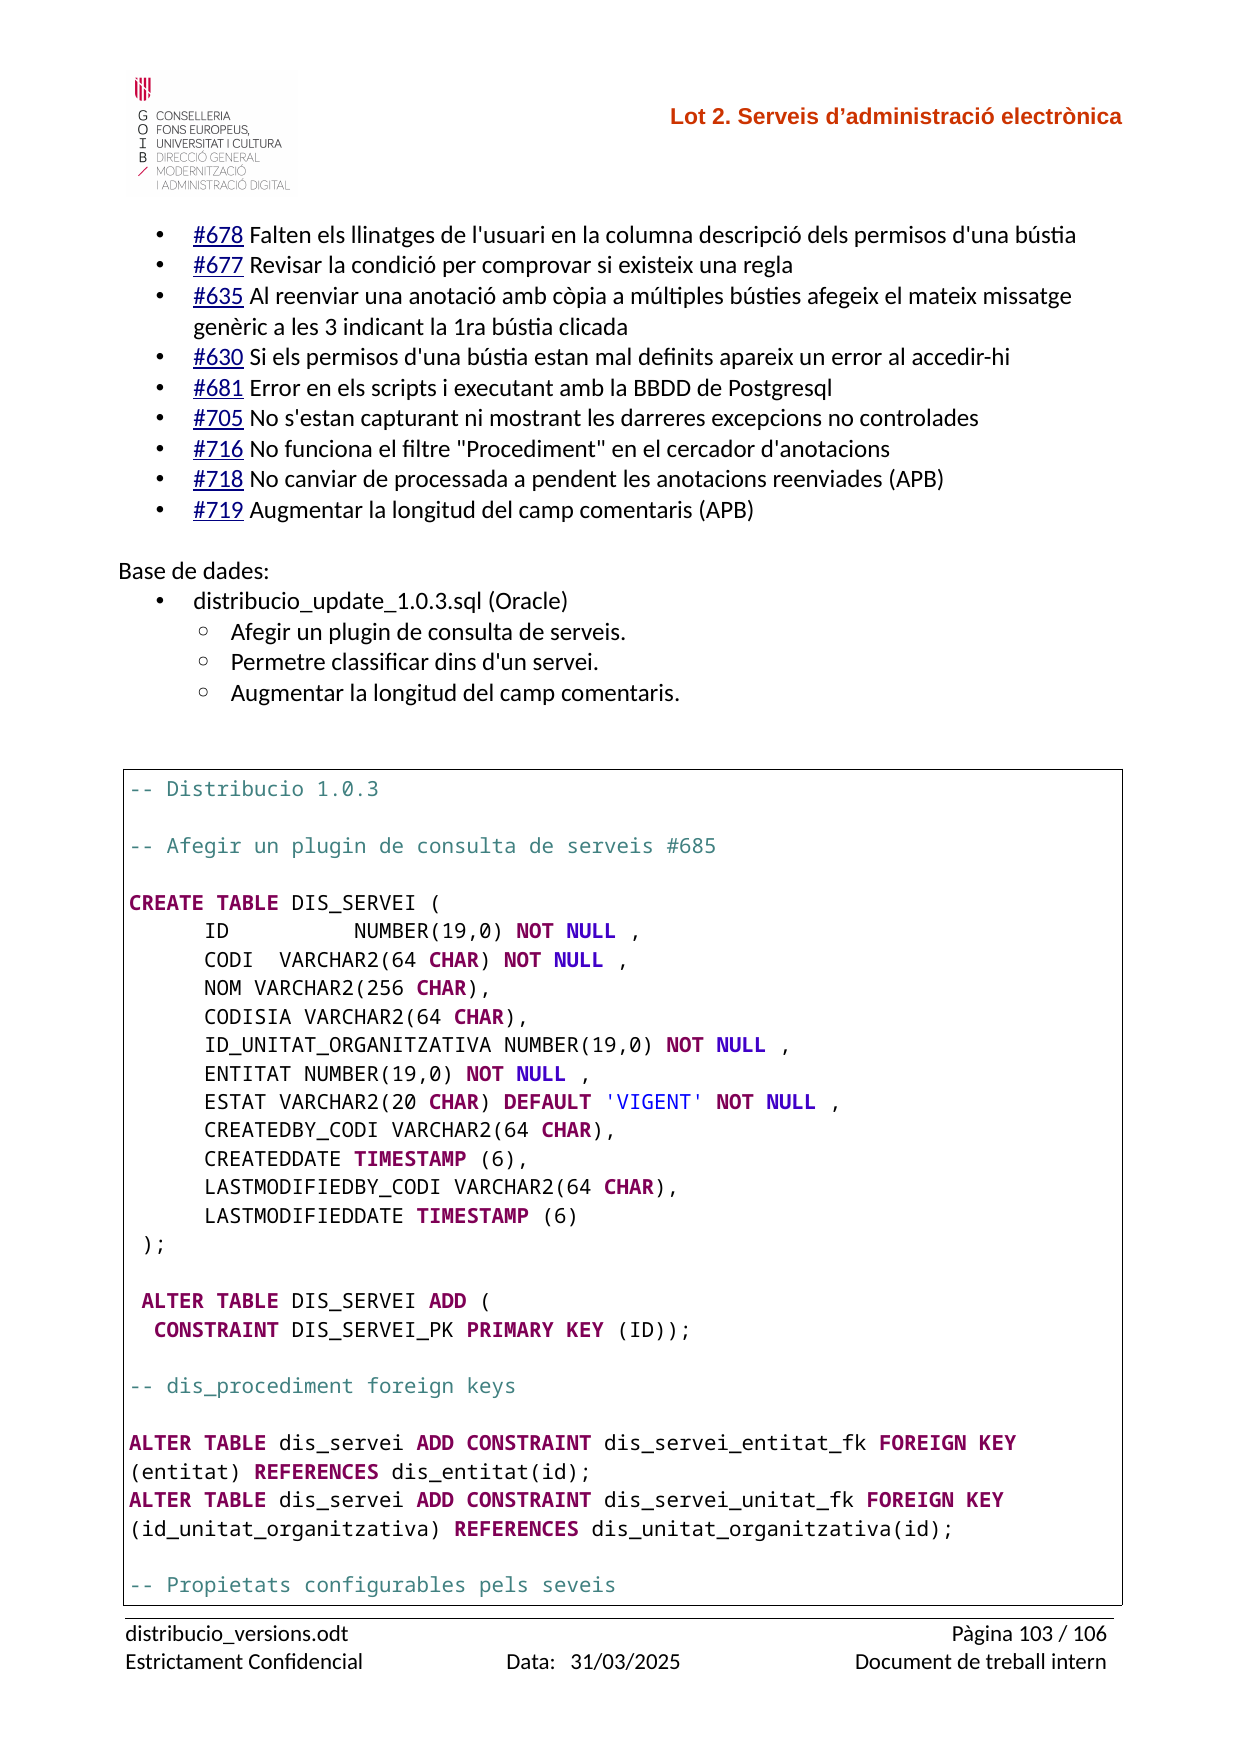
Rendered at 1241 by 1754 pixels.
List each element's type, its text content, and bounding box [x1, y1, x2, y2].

list #635 Al reenviar una anotació amb còpia a múltiples bústies afegeix el mateix missatge genèric a les 3 indicant la 1ra bústia clicada [156, 280, 1122, 341]
picture [126, 70, 299, 197]
list #705 No s'estan capturant ni mostrant les darreres excepcions no controlades [156, 402, 1122, 433]
list #678 Falten els llinatges de l'usuari en la columna descripció dels permisos d'una bústia [156, 219, 1122, 250]
list #677 Revisar la condició per comprovar si existeix una regla [156, 250, 1122, 280]
list #718 No canviar de processada a pendent les anotacions reenviades (APB) [156, 463, 1122, 494]
list Afegir un plugin de consulta de serveis. [193, 616, 1122, 646]
list #681 Error en els scripts i executant amb la BBDD de Postgresql [156, 372, 1122, 402]
list distribucio_update_1.0.3.sql (Oracle) [156, 585, 1122, 616]
list #719 Augmentar la longitud del camp comentaris (APB) [156, 494, 1122, 524]
list Augmentar la longitud del camp comentaris. [193, 677, 1122, 707]
list #630 Si els permisos d'una bústia estan mal definits apareix un error al accedir-hi [156, 341, 1122, 372]
text Base de dades: [118, 555, 1122, 585]
list #716 No funciona el filtre "Procediment" en el cercador d'anotacions [156, 433, 1122, 463]
table_header -- Distribucio 1.0.3 -- Afegir un plugin de consulta de serveis #685 CREATE TABLE DIS_SERVEI ( ID NUMBER(19,0) NOT NULL , CODI VARCHAR2(64 CHAR) NOT NULL , NOM VARCHAR2(256 CHAR), CODISIA VARCHAR2(64 CHAR), ID_UNITAT_ORGANITZATIVA NUMBER(19,0) NOT NULL , ENTITAT NUMBER(19,0) NOT NULL , ESTAT VARCHAR2(20 CHAR) DEFAULT 'VIGENT' NOT NULL , CREATEDBY_CODI VARCHAR2(64 CHAR), CREATEDDATE TIMESTAMP (6), LASTMODIFIEDBY_CODI VARCHAR2(64 CHAR), LASTMODIFIEDDATE TIMESTAMP (6) ); ALTER TABLE DIS_SERVEI ADD ( CONSTRAINT DIS_SERVEI_PK PRIMARY KEY (ID)); -- dis_procediment foreign keys ALTER TABLE dis_servei ADD CONSTRAINT dis_servei_entitat_fk FOREIGN KEY (entitat) REFERENCES dis_entitat(id); ALTER TABLE dis_servei ADD CONSTRAINT dis_servei_unitat_fk FOREIGN KEY (id_unitat_organitzativa) REFERENCES dis_unitat_organitzativa(id); -- Propietats configurables pels seveis [124, 770, 1122, 1605]
list Permetre classificar dins d'un servei. [193, 646, 1122, 677]
